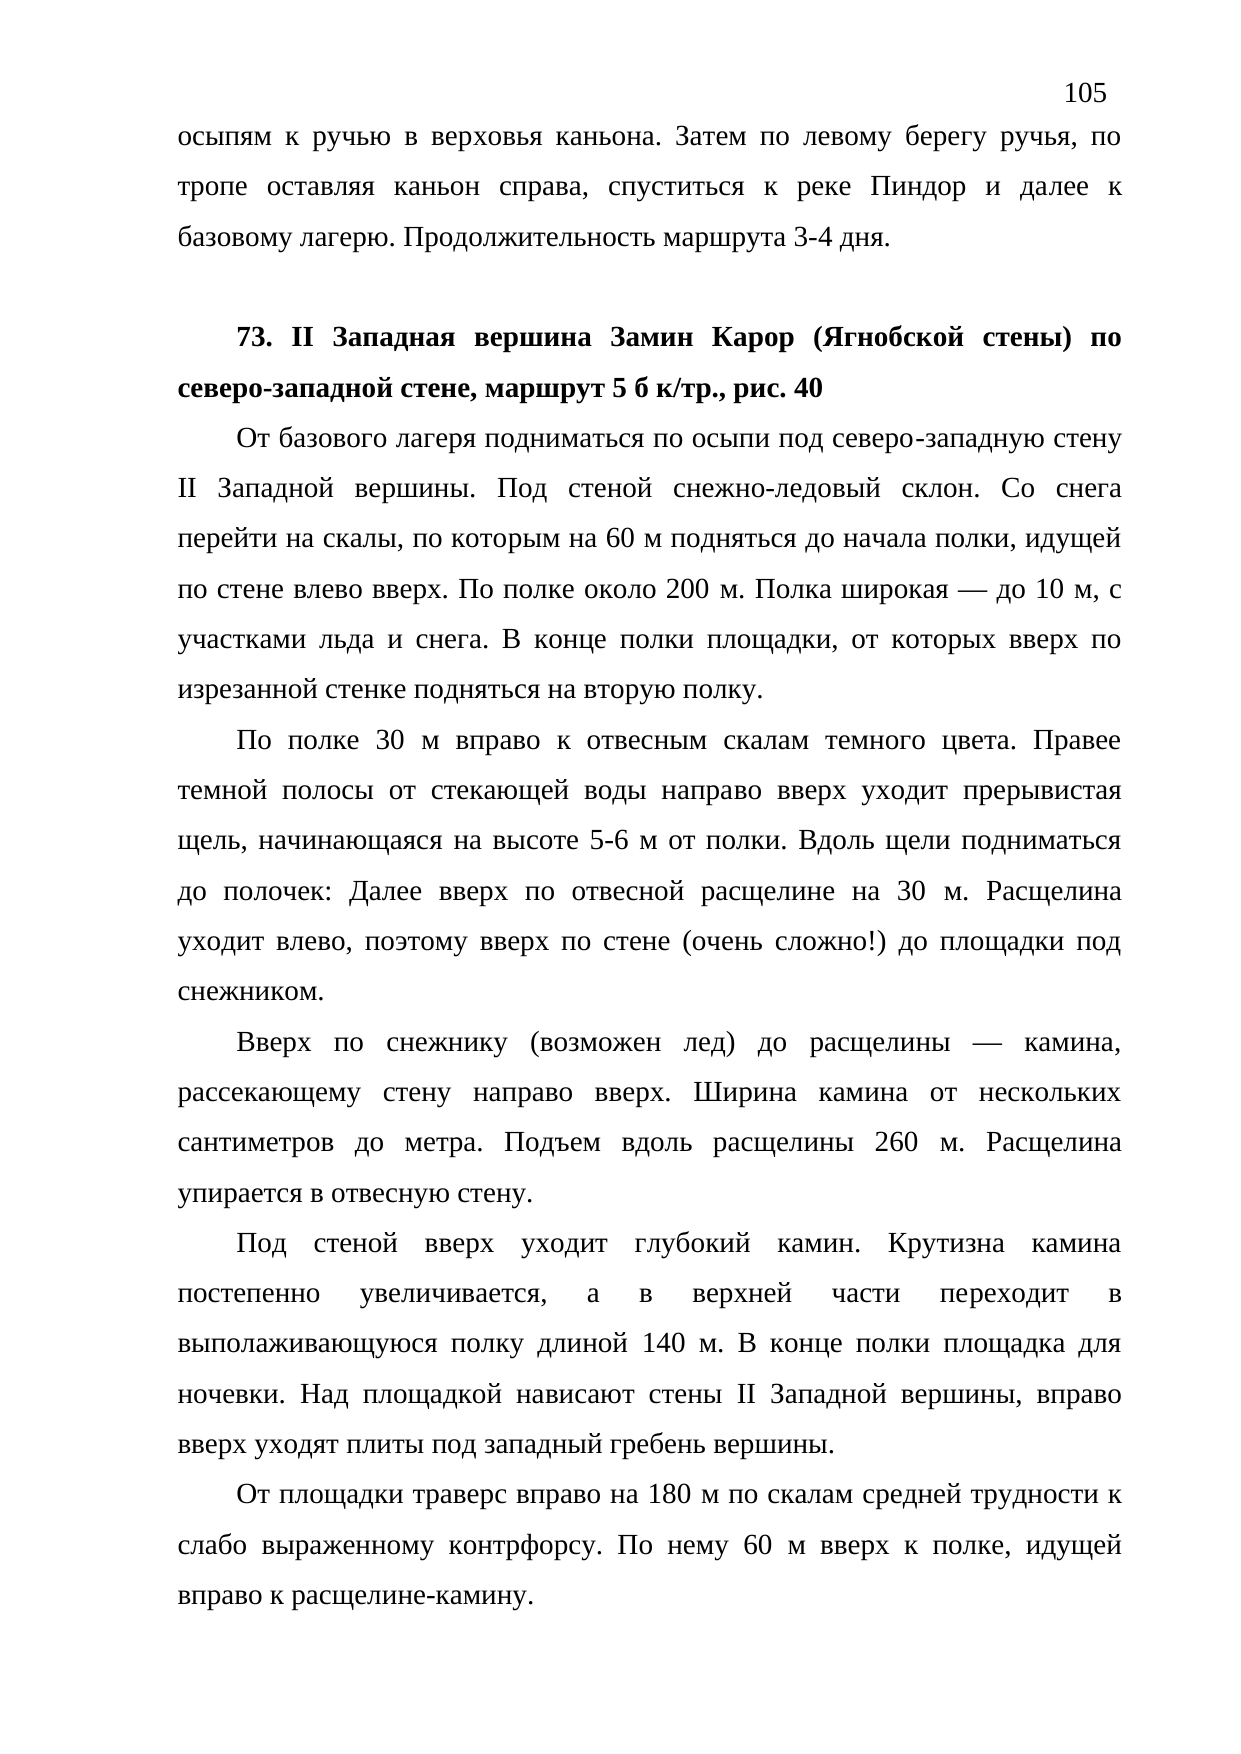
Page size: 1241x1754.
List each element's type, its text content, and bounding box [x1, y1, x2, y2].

text осыпям к ручью в вер­ховья каньона. Затем по левому берегу ручья, по тропе оставляя каньон справа, спуститься к реке Пиндор и да­лее к базовому лагерю. Продолжительность маршрута 3-4 дня. [177, 118, 1122, 252]
text Вверх по снежнику (возможен лед) до расщелины — камина, рассекающему стену направо вверх. Ширина камина от нескольких сантиметров до метра. Подъем вдоль расщелины 260 м. Расщелина упирается в отвес­ную стену. [177, 1024, 1122, 1208]
text От базового лагеря подниматься по осыпи под северо­-западную стену II Западной вершины. Под стеной снеж­но-ледовый склон. Со снега перейти на скалы, по кото­рым на 60 м подняться до начала полки, идущей по сте­не влево вверх. По полке около 200 м. Полка широкая — до 10 м, с участками льда и снега. В конце полки площадки, от которых вверх по изрезанной стенке поднять­ся на вторую полку. [177, 420, 1122, 705]
text По полке 30 м вправо к отвесным скалам темного цвета. Правее темной полосы от стекающей воды напра­во вверх уходит прерывистая щель, начинающаяся на высоте 5-6 м от полки. Вдоль щели подниматься до по­лочек: Далее вверх по отвесной расщелине на 30 м. Рас­щелина уходит влево, поэтому вверх по стене (очень сложно!) до площадки под снежником. [177, 722, 1122, 1007]
text 73. II Западная вершина Замин Карор (Ягнобской стены) по северо-западной стене, маршрут 5 б к/тр., рис. 40 [177, 319, 1122, 403]
text От площадки траверс вправо на 180 м по скалам средней трудности к слабо выраженному контрфорсу. По нему 60 м вверх к полке, идущей вправо к расщели­не-камину. [177, 1477, 1122, 1611]
text Под стеной вверх уходит глубокий камин. Крутизна камина постепенно увеличивается, а в верхней части пе­реходит в выполаживающуюся полку длиной 140 м. В конце полки площадка для ночевки. Над площадкой на­висают стены II Западной вершины, вправо вверх ухо­дят плиты под западный гребень вершины. [177, 1225, 1122, 1460]
